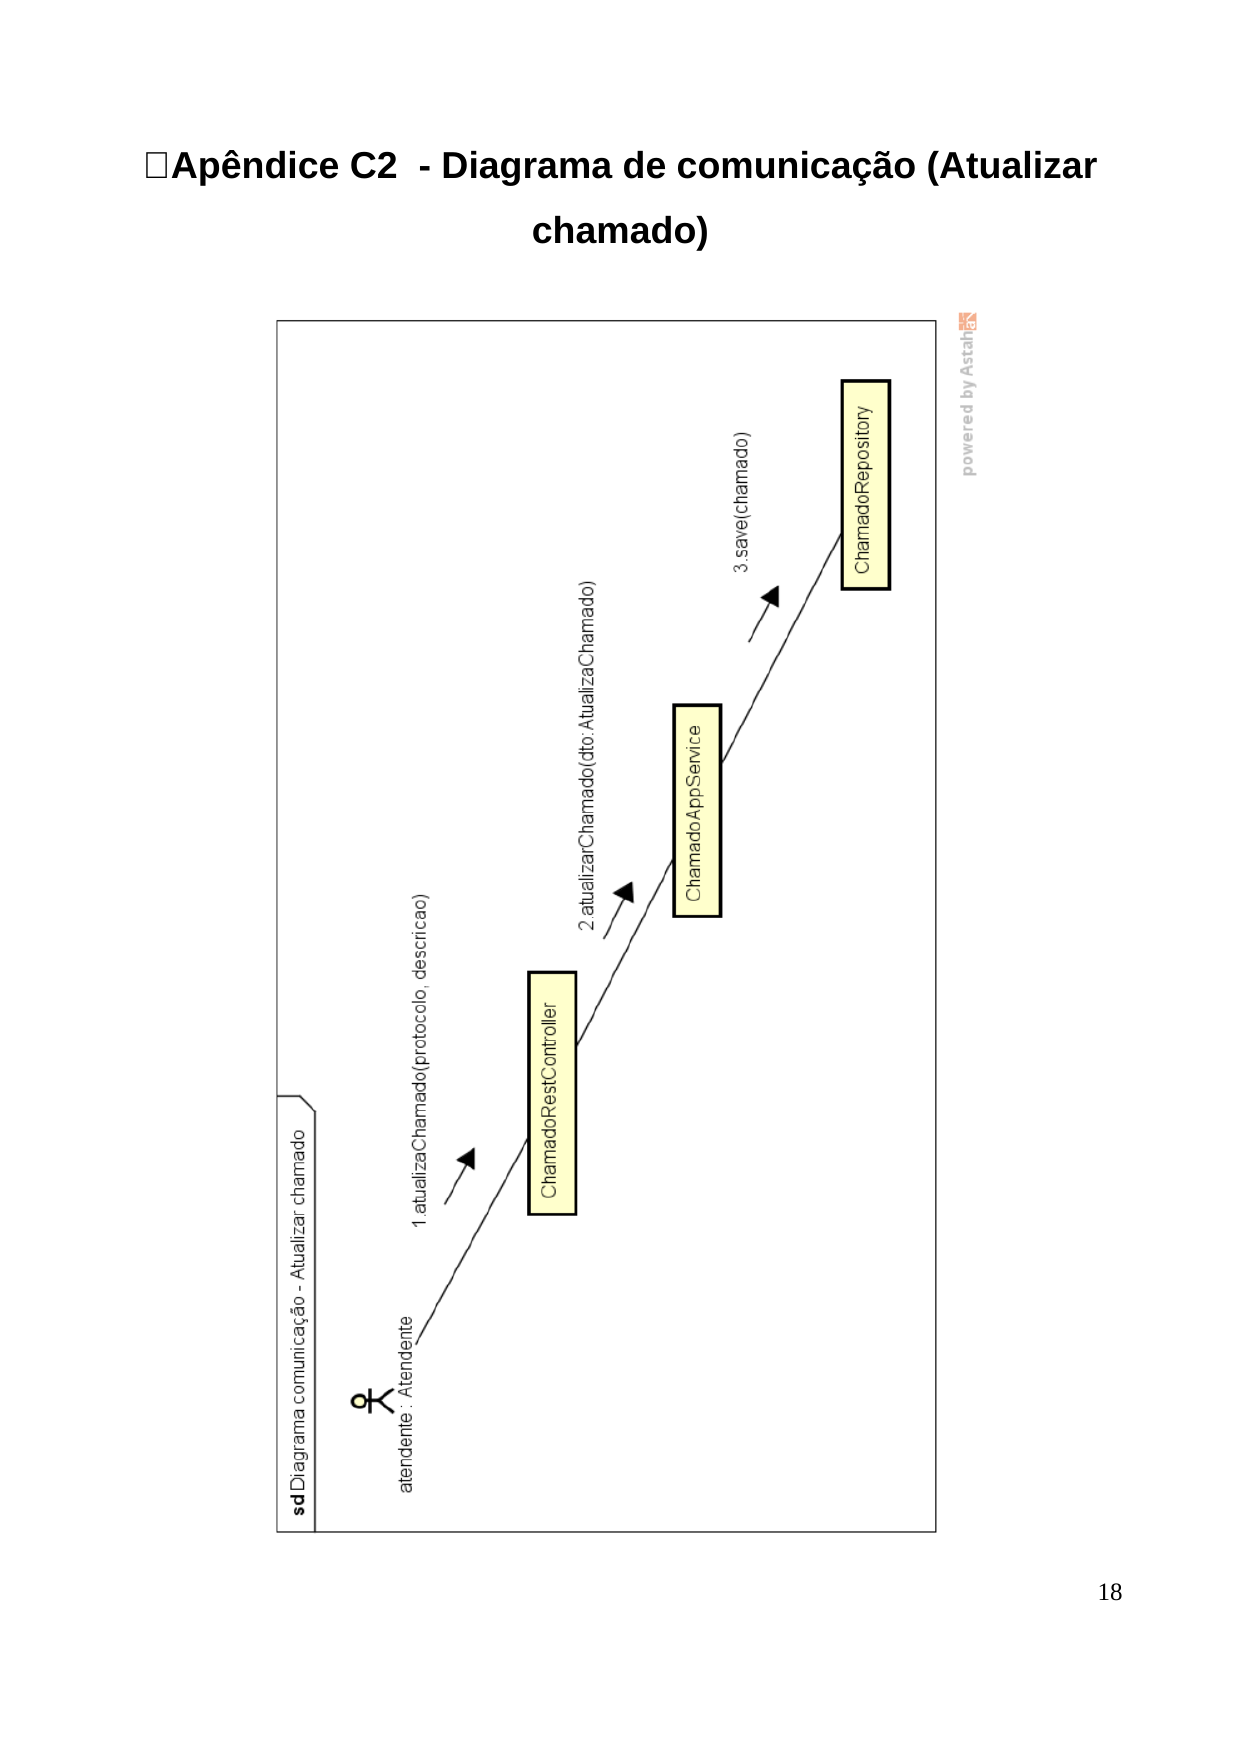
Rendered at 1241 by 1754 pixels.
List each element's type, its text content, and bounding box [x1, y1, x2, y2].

picture [261, 308, 981, 1547]
subtitle Apêndice C2 - Diagrama de comunicação (Atualizar chamado) [118, 143, 1122, 251]
